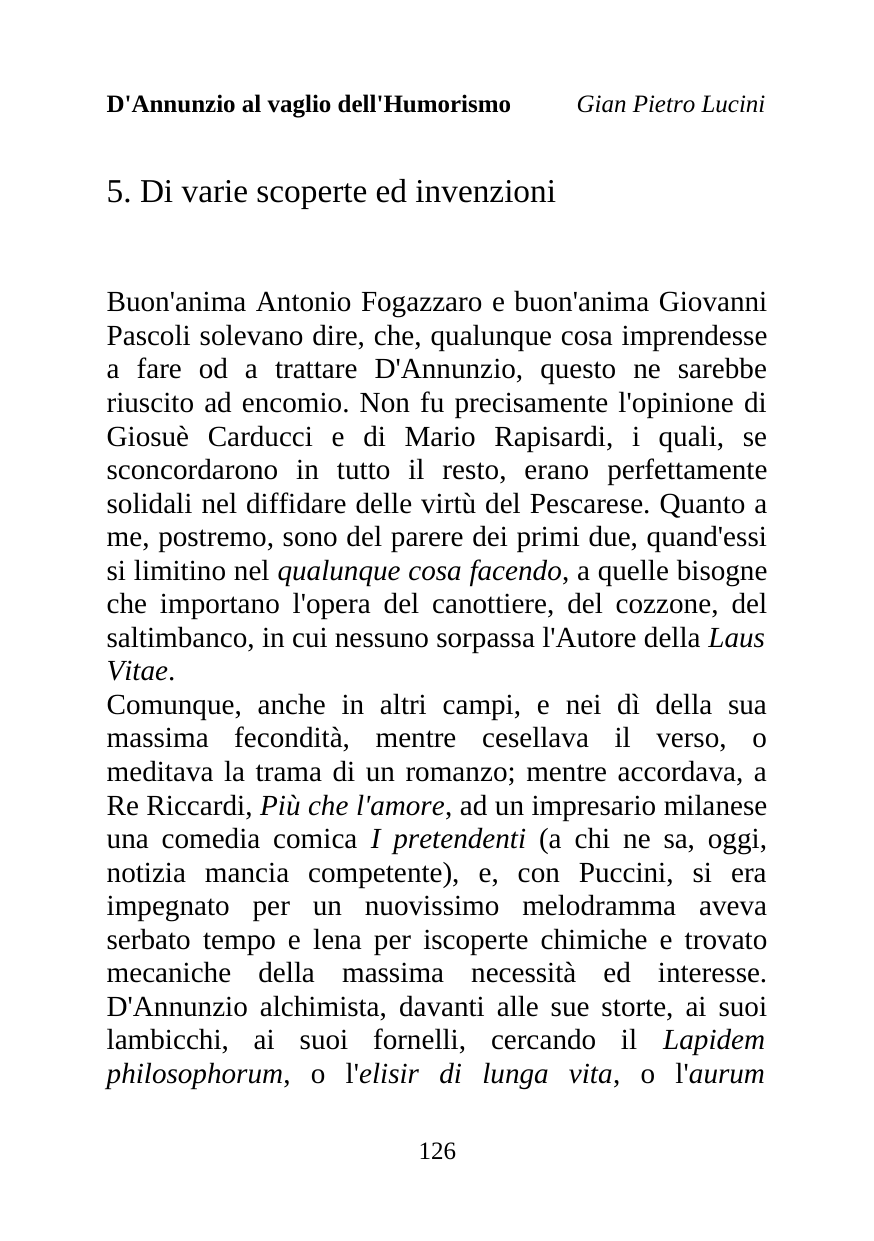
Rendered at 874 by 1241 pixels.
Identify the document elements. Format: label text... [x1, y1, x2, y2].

text Comunque, anche in altri campi, e nei dì della sua massima fecondità, mentre cesellava il verso, o meditava la trama di un romanzo; mentre accordava, a Re Riccardi, Più che l'amore, ad un impresario milanese una comedia comica I pretendenti (a chi ne sa, oggi, notizia mancia competente), e, con Puccini, si era impegnato per un nuovissimo melodramma aveva serbato tempo e lena per iscoperte chimiche e trovato mecaniche della massima necessità ed interesse. D'Annunzio alchimista, davanti alle sue storte, ai suoi lambicchi, ai suoi fornelli, cercando il Lapidem philosophorum, o l'elisir di lunga vita, o l'aurum [106, 687, 768, 1089]
text Buon'anima Antonio Fogazzaro e buon'anima Giovanni Pascoli solevano dire, che, qualunque cosa imprendesse a fare od a trattare D'Annunzio, questo ne sarebbe riuscito ad encomio. Non fu precisamente l'opinione di Giosuè Carducci e di Mario Rapisardi, i quali, se sconcordarono in tutto il resto, erano perfettamente solidali nel diffidare delle virtù del Pescarese. Quanto a me, postremo, sono del parere dei primi due, quand'essi si limitino nel qualunque cosa facendo, a quelle bisogne che importano l'opera del canottiere, del cozzone, del saltimbanco, in cui nessuno sorpassa l'Autore della Laus Vitae. [106, 284, 768, 687]
subtitle 5. Di varie scoperte ed invenzioni [106, 171, 768, 209]
